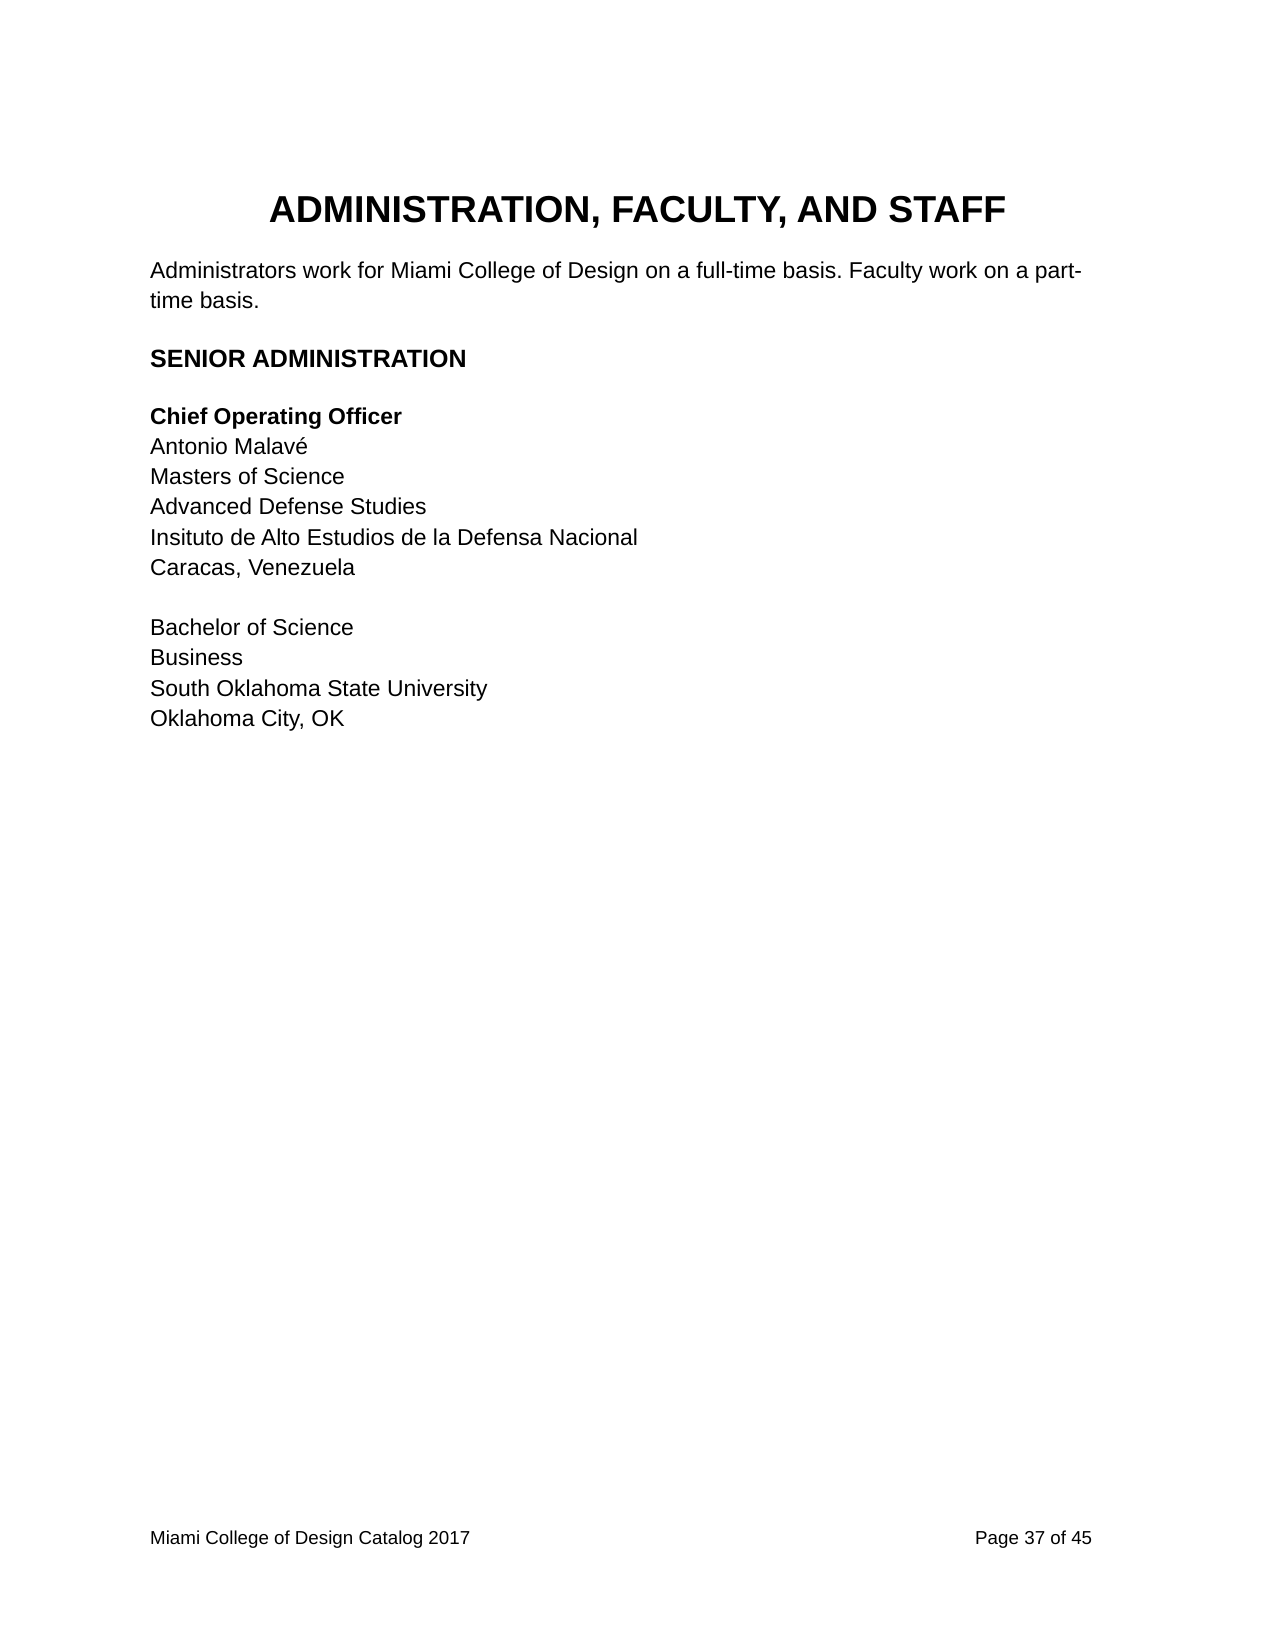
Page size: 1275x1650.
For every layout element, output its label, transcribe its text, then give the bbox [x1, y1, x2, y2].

text South Oklahoma State University [150, 674, 1125, 701]
text Bachelor of Science [150, 614, 1125, 641]
text Chief Operating Officer [150, 372, 1125, 429]
text Administrators work for Miami College of Design on a full-time basis. Faculty work on a part-time basis. [150, 257, 1125, 313]
text Insituto de Alto Estudios de la Defensa Nacional [150, 523, 1125, 550]
text Masters of Science [150, 463, 1125, 489]
text Advanced Defense Studies [150, 493, 1125, 520]
subtitle ADMINISTRATION, FACULTY, AND STAFF [150, 187, 1125, 231]
subtitle SENIOR ADMINISTRATION [150, 344, 1125, 372]
text Business [150, 644, 1125, 671]
text Antonio Malavé [150, 433, 1125, 459]
text Caracas, Venezuela [150, 554, 1125, 580]
text Oklahoma City, OK [150, 705, 1125, 731]
